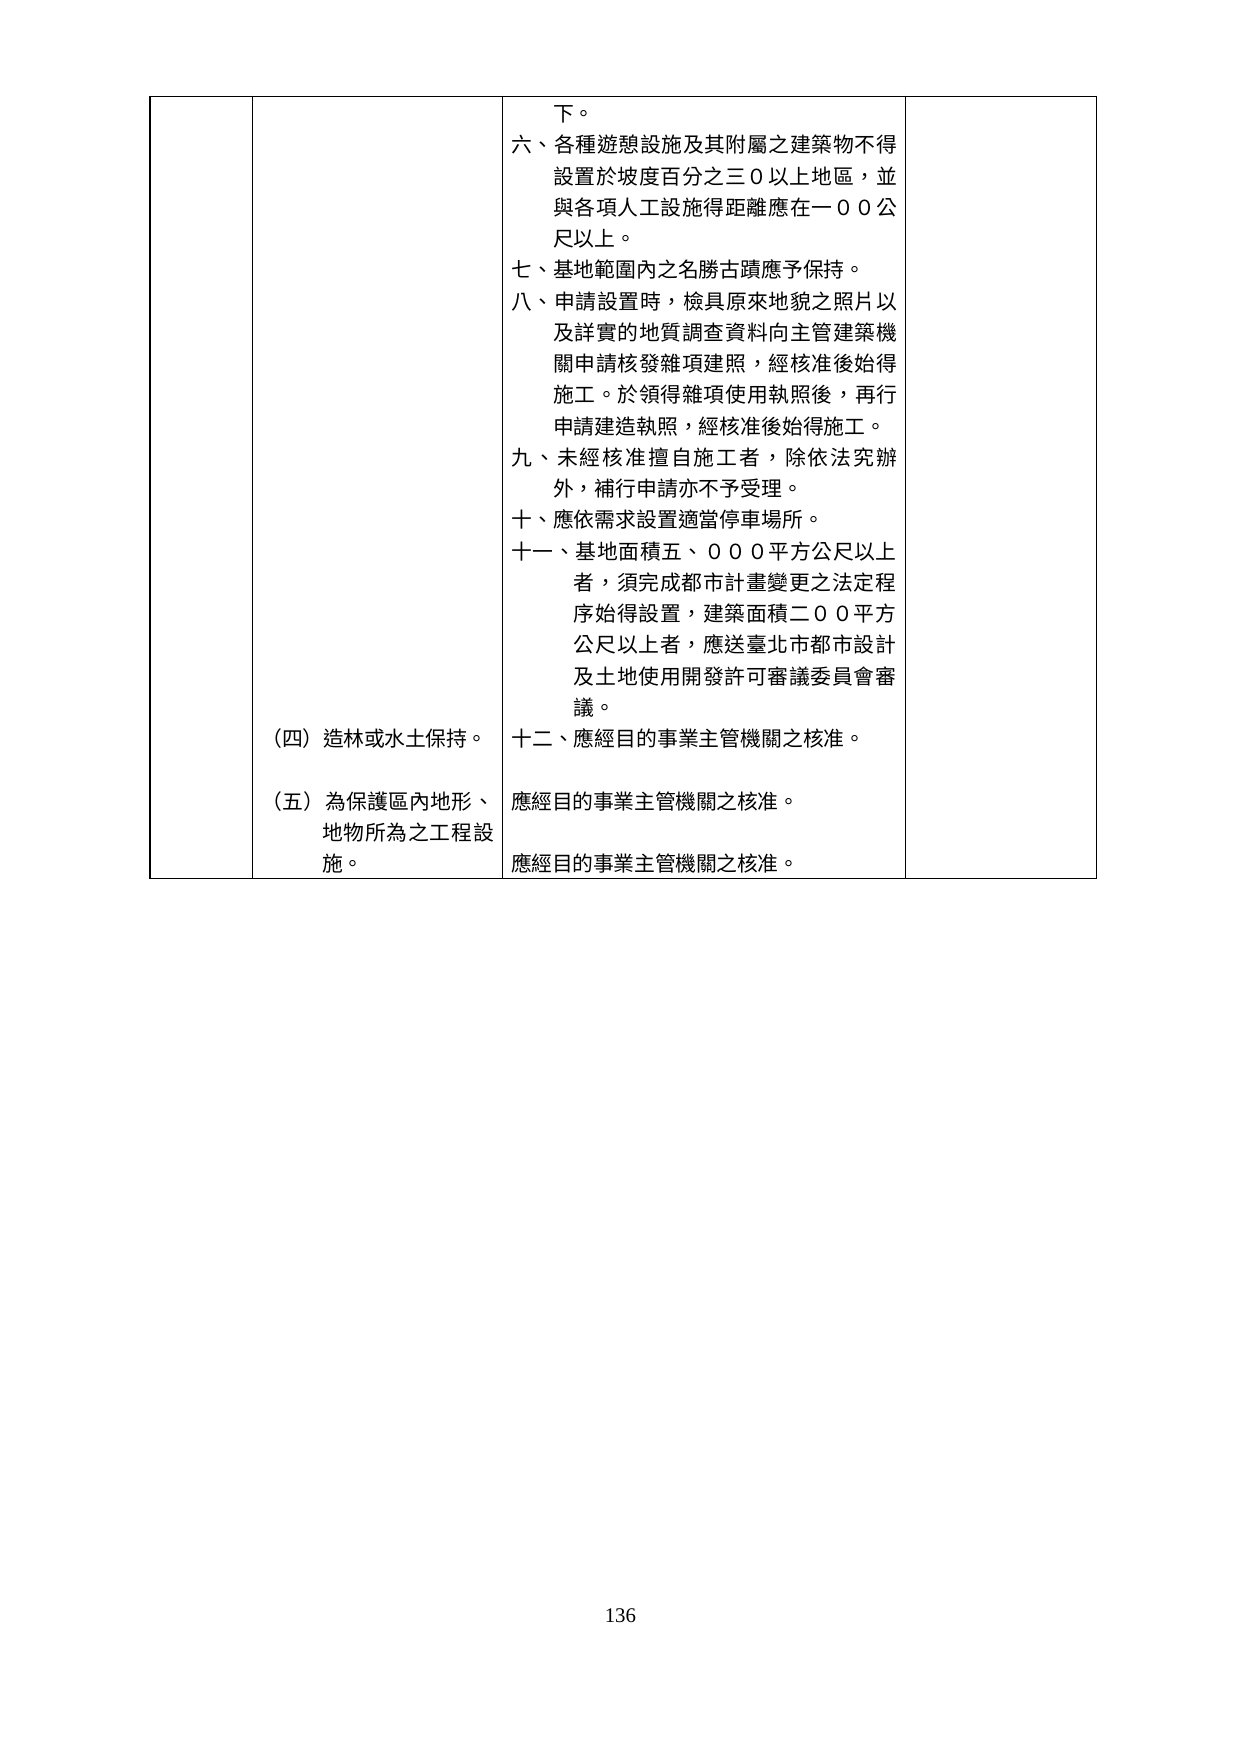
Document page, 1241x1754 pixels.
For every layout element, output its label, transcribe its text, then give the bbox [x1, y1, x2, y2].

table_cell [151, 97, 252, 878]
table_cell [906, 97, 1096, 878]
table_cell 下。 六、各種遊憩設施及其附屬之建築物不得設置於坡度百分之三０以上地區，並與各項人工設施得距離應在一００公尺以上。 七、基地範圍內之名勝古蹟應予保持。 八、申請設置時，檢具原來地貌之照片以及詳實的地質調查資料向主管建築機關申請核發雜項建照，經核准後始得施工。於領得雜項使用執照後，再行申請建造執照，經核准後始得施工。 九、未經核准擅自施工者，除依法究辦外，補行申請亦不予受理。 十、應依需求設置適當停車場所。 十一、基地面積五、０００平方公尺以上者，須完成都市計畫變更之法定程序始得設置，建築面積二００平方公尺以上者，應送臺北市都市設計及土地使用開發許可審議委員會審議。 十二、應經目的事業主管機關之核准。 應經目的事業主管機關之核准。 應經目的事業主管機關之核准。 [503, 97, 905, 878]
table_cell （四）造林或水土保持。 （五）為保護區內地形、地物所為之工程設施。 [253, 97, 502, 878]
